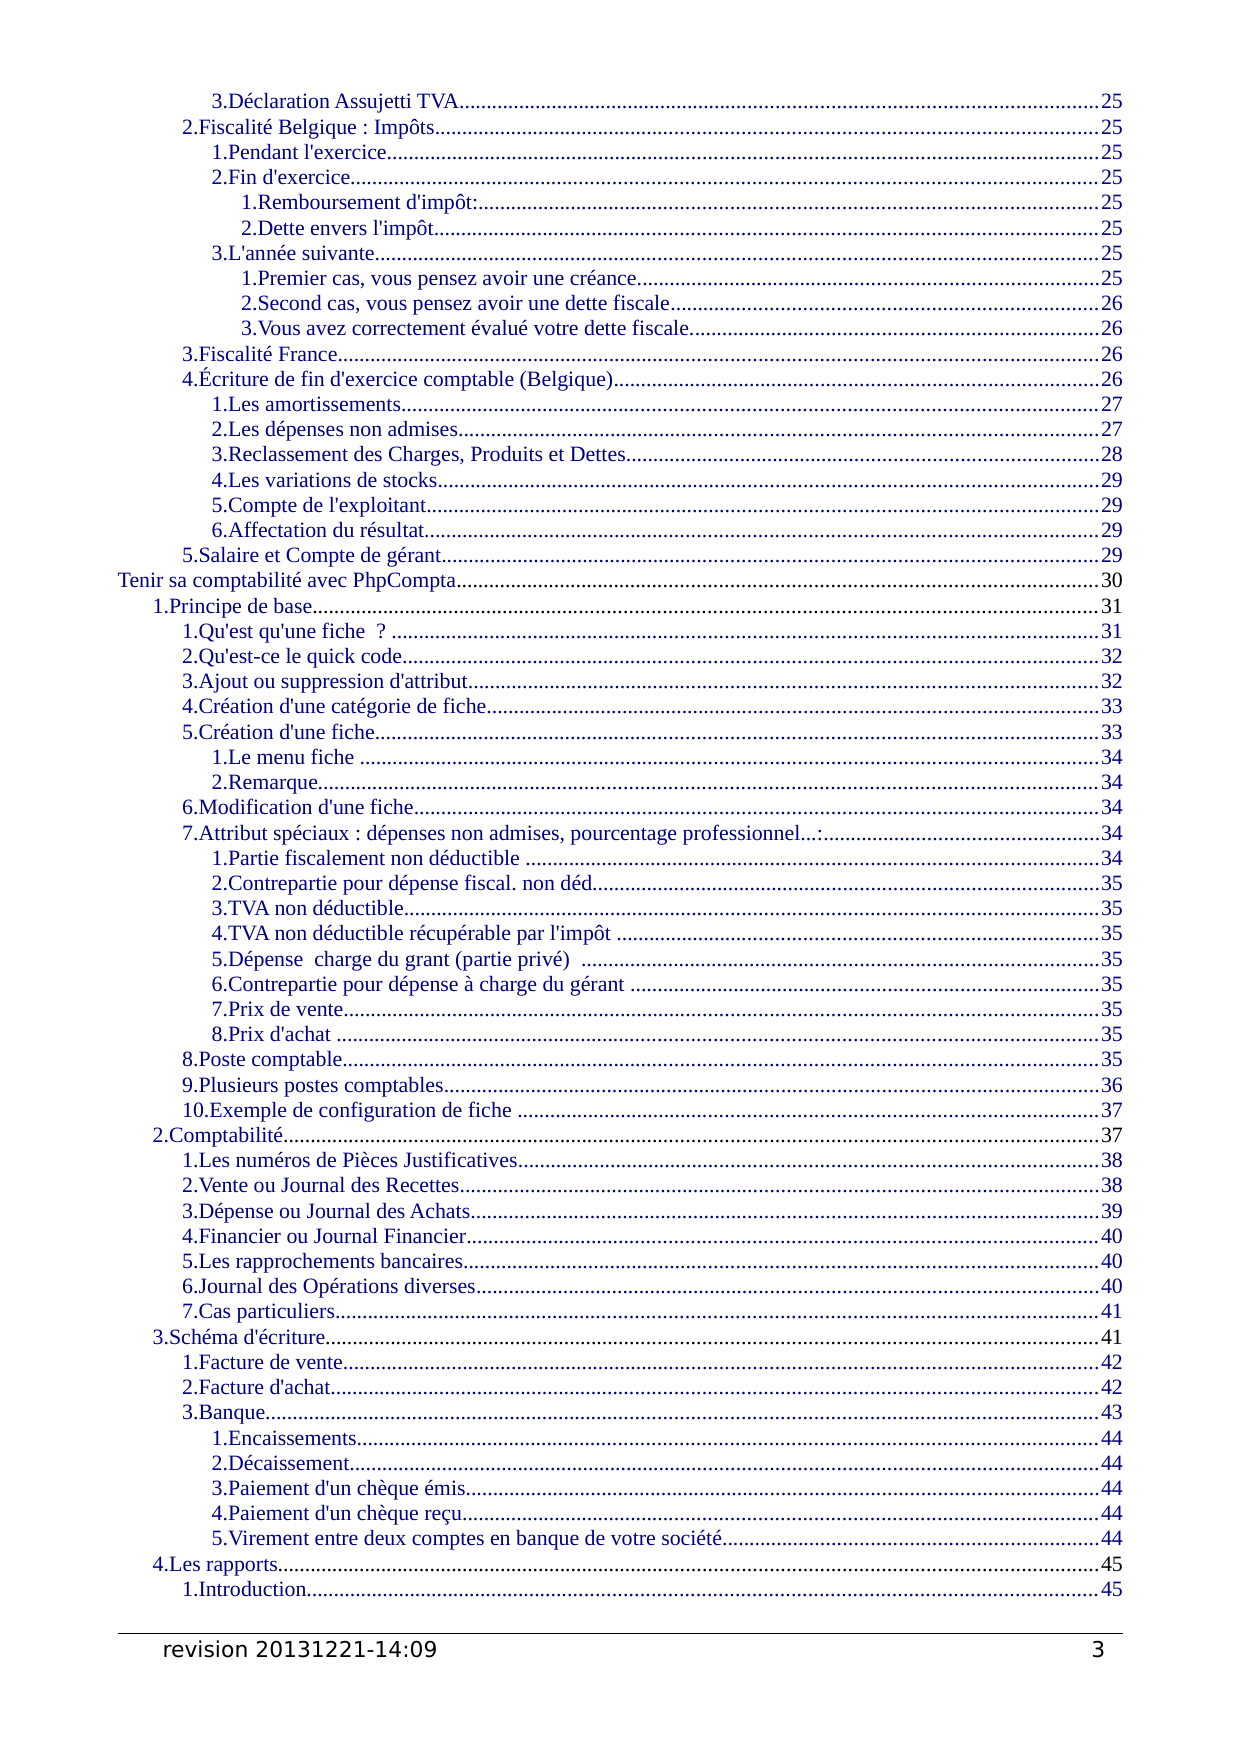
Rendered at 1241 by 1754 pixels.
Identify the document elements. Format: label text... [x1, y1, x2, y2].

text 2.Décaissement 44 [206, 1450, 1123, 1475]
text 4.TVA non déductible récupérable par l'impôt 35 [206, 920, 1123, 946]
text 1.Les numéros de Pièces Justificatives 38 [176, 1147, 1123, 1172]
text 3.Fiscalité France 26 [176, 341, 1123, 366]
text 5.Les rapprochements bancaires 40 [176, 1248, 1123, 1273]
text 2.Vente ou Journal des Recettes 38 [176, 1172, 1123, 1198]
text 6.Contrepartie pour dépense à charge du gérant 35 [206, 971, 1123, 996]
text 5.Compte de l'exploitant 29 [206, 492, 1123, 517]
text 2.Second cas, vous pensez avoir une dette fiscale 26 [235, 290, 1123, 315]
text 1.Qu'est qu'une fiche ? 31 [176, 618, 1123, 643]
text 1.Remboursement d'impôt: 25 [235, 189, 1123, 214]
text 7.Attribut spéciaux : dépenses non admises, pourcentage professionnel...: 34 [176, 819, 1123, 845]
text 6.Modification d'une fiche 34 [176, 794, 1123, 819]
text 3.Déclaration Assujetti TVA 25 [206, 88, 1123, 114]
text 2.Dette envers l'impôt 25 [235, 214, 1123, 240]
text 1.Premier cas, vous pensez avoir une créance. 25 [235, 265, 1123, 290]
text 3.Paiement d'un chèque émis 44 [206, 1475, 1123, 1500]
text 5.Salaire et Compte de gérant 29 [176, 542, 1123, 567]
text 2.Fiscalité Belgique : Impôts 25 [176, 114, 1123, 139]
text 1.Le menu fiche 34 [206, 744, 1123, 769]
text 7.Prix de vente 35 [206, 996, 1123, 1021]
text 7.Cas particuliers 41 [176, 1298, 1123, 1324]
text 2.Qu'est-ce le quick code 32 [176, 643, 1123, 668]
text 2.Comptabilité 37 [147, 1122, 1123, 1147]
text 3.Banque 43 [176, 1399, 1123, 1424]
text 1.Pendant l'exercice 25 [206, 139, 1123, 164]
text 1.Principe de base 31 [147, 593, 1123, 618]
text 3.Vous avez correctement évalué votre dette fiscale. 26 [235, 315, 1123, 341]
text 3.Schéma d'écriture 41 [147, 1324, 1123, 1349]
text 4.Financier ou Journal Financier 40 [176, 1223, 1123, 1248]
text 2.Remarque 34 [206, 769, 1123, 794]
text 10.Exemple de configuration de fiche 37 [176, 1097, 1123, 1122]
text 2.Les dépenses non admises 27 [206, 416, 1123, 441]
text 1.Partie fiscalement non déductible 34 [206, 845, 1123, 870]
text 1.Les amortissements 27 [206, 391, 1123, 416]
text 5.Dépense charge du grant (partie privé) 35 [206, 946, 1123, 971]
text 2.Contrepartie pour dépense fiscal. non déd. 35 [206, 870, 1123, 895]
text 9.Plusieurs postes comptables 36 [176, 1072, 1123, 1097]
text 3.Dépense ou Journal des Achats 39 [176, 1198, 1123, 1223]
text 5.Virement entre deux comptes en banque de votre société 44 [206, 1525, 1123, 1551]
text 8.Poste comptable 35 [176, 1046, 1123, 1072]
text 4.Les rapports 45 [147, 1551, 1123, 1576]
text 3.TVA non déductible 35 [206, 895, 1123, 920]
text 2.Facture d'achat 42 [176, 1374, 1123, 1399]
text 3.Reclassement des Charges, Produits et Dettes 28 [206, 441, 1123, 467]
text 4.Écriture de fin d'exercice comptable (Belgique) 26 [176, 366, 1123, 391]
text 5.Création d'une fiche 33 [176, 719, 1123, 744]
text 3.L'année suivante 25 [206, 240, 1123, 265]
text 8.Prix d'achat 35 [206, 1021, 1123, 1046]
text 4.Paiement d'un chèque reçu 44 [206, 1500, 1123, 1525]
text 4.Les variations de stocks 29 [206, 467, 1123, 492]
text 4.Création d'une catégorie de fiche 33 [176, 693, 1123, 719]
text 6.Affectation du résultat 29 [206, 517, 1123, 542]
text 6.Journal des Opérations diverses 40 [176, 1273, 1123, 1298]
text Tenir sa comptabilité avec PhpCompta 30 [117, 567, 1123, 593]
text 1.Encaissements 44 [206, 1424, 1123, 1450]
text 3.Ajout ou suppression d'attribut 32 [176, 668, 1123, 693]
text 1.Facture de vente 42 [176, 1349, 1123, 1374]
text 1.Introduction 45 [176, 1576, 1123, 1601]
text 2.Fin d'exercice 25 [206, 164, 1123, 189]
